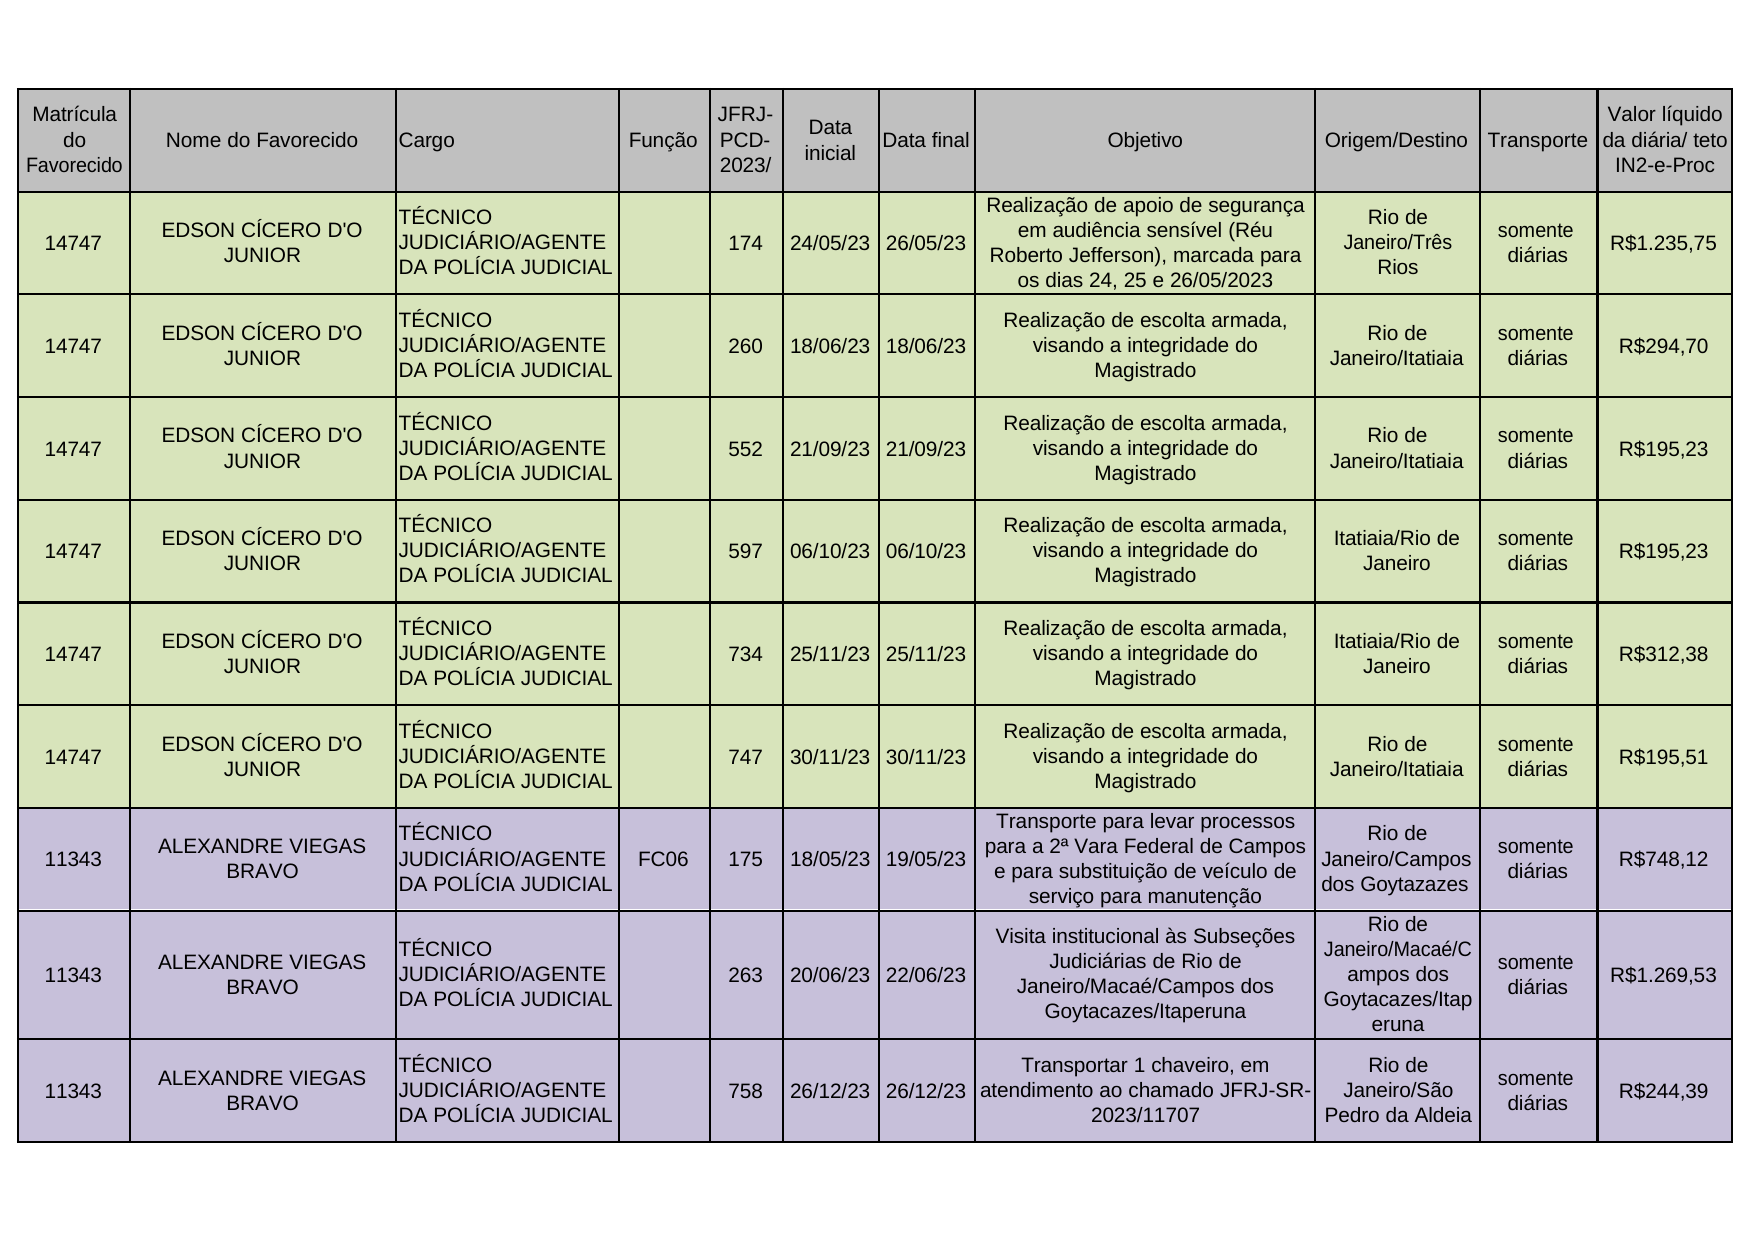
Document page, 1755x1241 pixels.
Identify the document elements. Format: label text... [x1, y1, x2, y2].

table_cell 20/06/23 [784, 912, 878, 1038]
table_cell TÉCNICO JUDICIÁRIO/AGENTE DA POLÍCIA JUDICIAL [397, 193, 618, 293]
table_cell R$294,70 [1599, 295, 1731, 396]
table_header Cargo [397, 90, 618, 191]
table_cell TÉCNICO JUDICIÁRIO/AGENTE DA POLÍCIA JUDICIAL [397, 604, 618, 704]
table_cell 747 [711, 706, 782, 807]
table_cell somente diárias [1481, 193, 1596, 293]
table_cell 174 [711, 193, 782, 293]
table_cell 14747 [19, 604, 129, 704]
table_cell 21/09/23 [784, 398, 878, 499]
table_cell Itatiaia/Rio de Janeiro [1316, 501, 1479, 601]
table_cell 25/11/23 [880, 604, 974, 704]
table_header Data final [880, 90, 974, 191]
table_header Origem/Destino [1316, 90, 1479, 191]
table_cell EDSON CÍCERO D'O JUNIOR [131, 295, 395, 396]
table_header Função [620, 90, 709, 191]
table_cell 260 [711, 295, 782, 396]
table_cell EDSON CÍCERO D'O JUNIOR [131, 501, 395, 601]
table_cell somente diárias [1481, 1040, 1596, 1141]
table_cell [620, 193, 709, 293]
table_cell R$195,51 [1599, 706, 1731, 807]
table_cell [620, 501, 709, 601]
table_cell R$748,12 [1599, 809, 1731, 909]
table_cell Rio de Janeiro/Campos dos Goytazazes [1316, 809, 1479, 909]
table_cell TÉCNICO JUDICIÁRIO/AGENTE DA POLÍCIA JUDICIAL [397, 398, 618, 499]
table_cell 175 [711, 809, 782, 909]
table_header Matrícula do Favorecido [19, 90, 129, 191]
table_cell 11343 [19, 809, 129, 909]
table_cell Rio de Janeiro/Itatiaia [1316, 706, 1479, 807]
table_cell somente diárias [1481, 809, 1596, 909]
table_cell TÉCNICO JUDICIÁRIO/AGENTE DA POLÍCIA JUDICIAL [397, 912, 618, 1038]
table_cell Itatiaia/Rio de Janeiro [1316, 604, 1479, 704]
table_cell 26/05/23 [880, 193, 974, 293]
table_cell 18/06/23 [784, 295, 878, 396]
table_cell Realização de escolta armada, visando a integridade do Magistrado [976, 501, 1314, 601]
table_cell 14747 [19, 398, 129, 499]
table_cell Realização de escolta armada, visando a integridade do Magistrado [976, 604, 1314, 704]
table_cell TÉCNICO JUDICIÁRIO/AGENTE DA POLÍCIA JUDICIAL [397, 706, 618, 807]
table_cell 597 [711, 501, 782, 601]
table_cell somente diárias [1481, 398, 1596, 499]
table_cell somente diárias [1481, 295, 1596, 396]
table_cell 22/06/23 [880, 912, 974, 1038]
table_cell EDSON CÍCERO D'O JUNIOR [131, 604, 395, 704]
table_cell somente diárias [1481, 501, 1596, 601]
table_cell 14747 [19, 706, 129, 807]
table_cell 26/12/23 [880, 1040, 974, 1141]
table_cell somente diárias [1481, 604, 1596, 704]
table_cell somente diárias [1481, 706, 1596, 807]
table_cell Rio de Janeiro/São Pedro da Aldeia [1316, 1040, 1479, 1141]
table_cell 26/12/23 [784, 1040, 878, 1141]
table_cell 24/05/23 [784, 193, 878, 293]
table_cell ALEXANDRE VIEGAS BRAVO [131, 809, 395, 909]
table_cell 14747 [19, 193, 129, 293]
table_cell [620, 398, 709, 499]
table_cell somente diárias [1481, 912, 1596, 1038]
table_cell R$1.235,75 [1599, 193, 1731, 293]
table_cell Realização de apoio de segurança em audiência sensível (Réu Roberto Jefferson), marcada para os dias 24, 25 e 26/05/2023 [976, 193, 1314, 293]
table_header Valor líquido da diária/ teto IN2-e-Proc [1599, 90, 1731, 191]
table_cell 30/11/23 [784, 706, 878, 807]
table_cell 263 [711, 912, 782, 1038]
table_cell 19/05/23 [880, 809, 974, 909]
table_cell 18/05/23 [784, 809, 878, 909]
table_cell [620, 604, 709, 704]
table_cell Rio de Janeiro/Itatiaia [1316, 295, 1479, 396]
table_cell 30/11/23 [880, 706, 974, 807]
table_cell EDSON CÍCERO D'O JUNIOR [131, 193, 395, 293]
table_header Nome do Favorecido [131, 90, 395, 191]
table_cell R$195,23 [1599, 398, 1731, 499]
table_cell ALEXANDRE VIEGAS BRAVO [131, 1040, 395, 1141]
table_cell 14747 [19, 501, 129, 601]
table_cell Transportar 1 chaveiro, em atendimento ao chamado JFRJ-SR- 2023/11707 [976, 1040, 1314, 1141]
table_cell Rio de Janeiro/Itatiaia [1316, 398, 1479, 499]
table_cell [620, 1040, 709, 1141]
table_header Transporte [1481, 90, 1596, 191]
table_cell 18/06/23 [880, 295, 974, 396]
table_cell 758 [711, 1040, 782, 1141]
table_cell TÉCNICO JUDICIÁRIO/AGENTE DA POLÍCIA JUDICIAL [397, 295, 618, 396]
table_cell R$1.269,53 [1599, 912, 1731, 1038]
table_cell ALEXANDRE VIEGAS BRAVO [131, 912, 395, 1038]
table_cell 11343 [19, 1040, 129, 1141]
table_header Data inicial [784, 90, 878, 191]
table_cell Rio de Janeiro/Macaé/C ampos dos Goytacazes/Itap eruna [1316, 912, 1479, 1038]
table_cell Transporte para levar processos para a 2ª Vara Federal de Campos e para substituição de veículo de serviço para manutenção [976, 809, 1314, 909]
table_cell TÉCNICO JUDICIÁRIO/AGENTE DA POLÍCIA JUDICIAL [397, 809, 618, 909]
table_cell R$195,23 [1599, 501, 1731, 601]
table_cell Visita institucional às Subseções Judiciárias de Rio de Janeiro/Macaé/Campos dos Goytacazes/Itaperuna [976, 912, 1314, 1038]
table_cell 552 [711, 398, 782, 499]
table_cell Rio de Janeiro/Três Rios [1316, 193, 1479, 293]
table_cell R$312,38 [1599, 604, 1731, 704]
table_cell 14747 [19, 295, 129, 396]
table_cell Realização de escolta armada, visando a integridade do Magistrado [976, 398, 1314, 499]
table_header Objetivo [976, 90, 1314, 191]
table_cell 06/10/23 [784, 501, 878, 601]
table_cell EDSON CÍCERO D'O JUNIOR [131, 398, 395, 499]
table_cell 21/09/23 [880, 398, 974, 499]
table_cell Realização de escolta armada, visando a integridade do Magistrado [976, 295, 1314, 396]
table_cell [620, 912, 709, 1038]
table_cell 11343 [19, 912, 129, 1038]
table_cell 734 [711, 604, 782, 704]
table_cell Realização de escolta armada, visando a integridade do Magistrado [976, 706, 1314, 807]
table_cell FC06 [620, 809, 709, 909]
table_cell 25/11/23 [784, 604, 878, 704]
table_cell TÉCNICO JUDICIÁRIO/AGENTE DA POLÍCIA JUDICIAL [397, 501, 618, 601]
table_cell R$244,39 [1599, 1040, 1731, 1141]
table_cell EDSON CÍCERO D'O JUNIOR [131, 706, 395, 807]
table_cell [620, 295, 709, 396]
table_header JFRJ- PCD- 2023/ [711, 90, 782, 191]
table_cell 06/10/23 [880, 501, 974, 601]
table_cell TÉCNICO JUDICIÁRIO/AGENTE DA POLÍCIA JUDICIAL [397, 1040, 618, 1141]
table_cell [620, 706, 709, 807]
